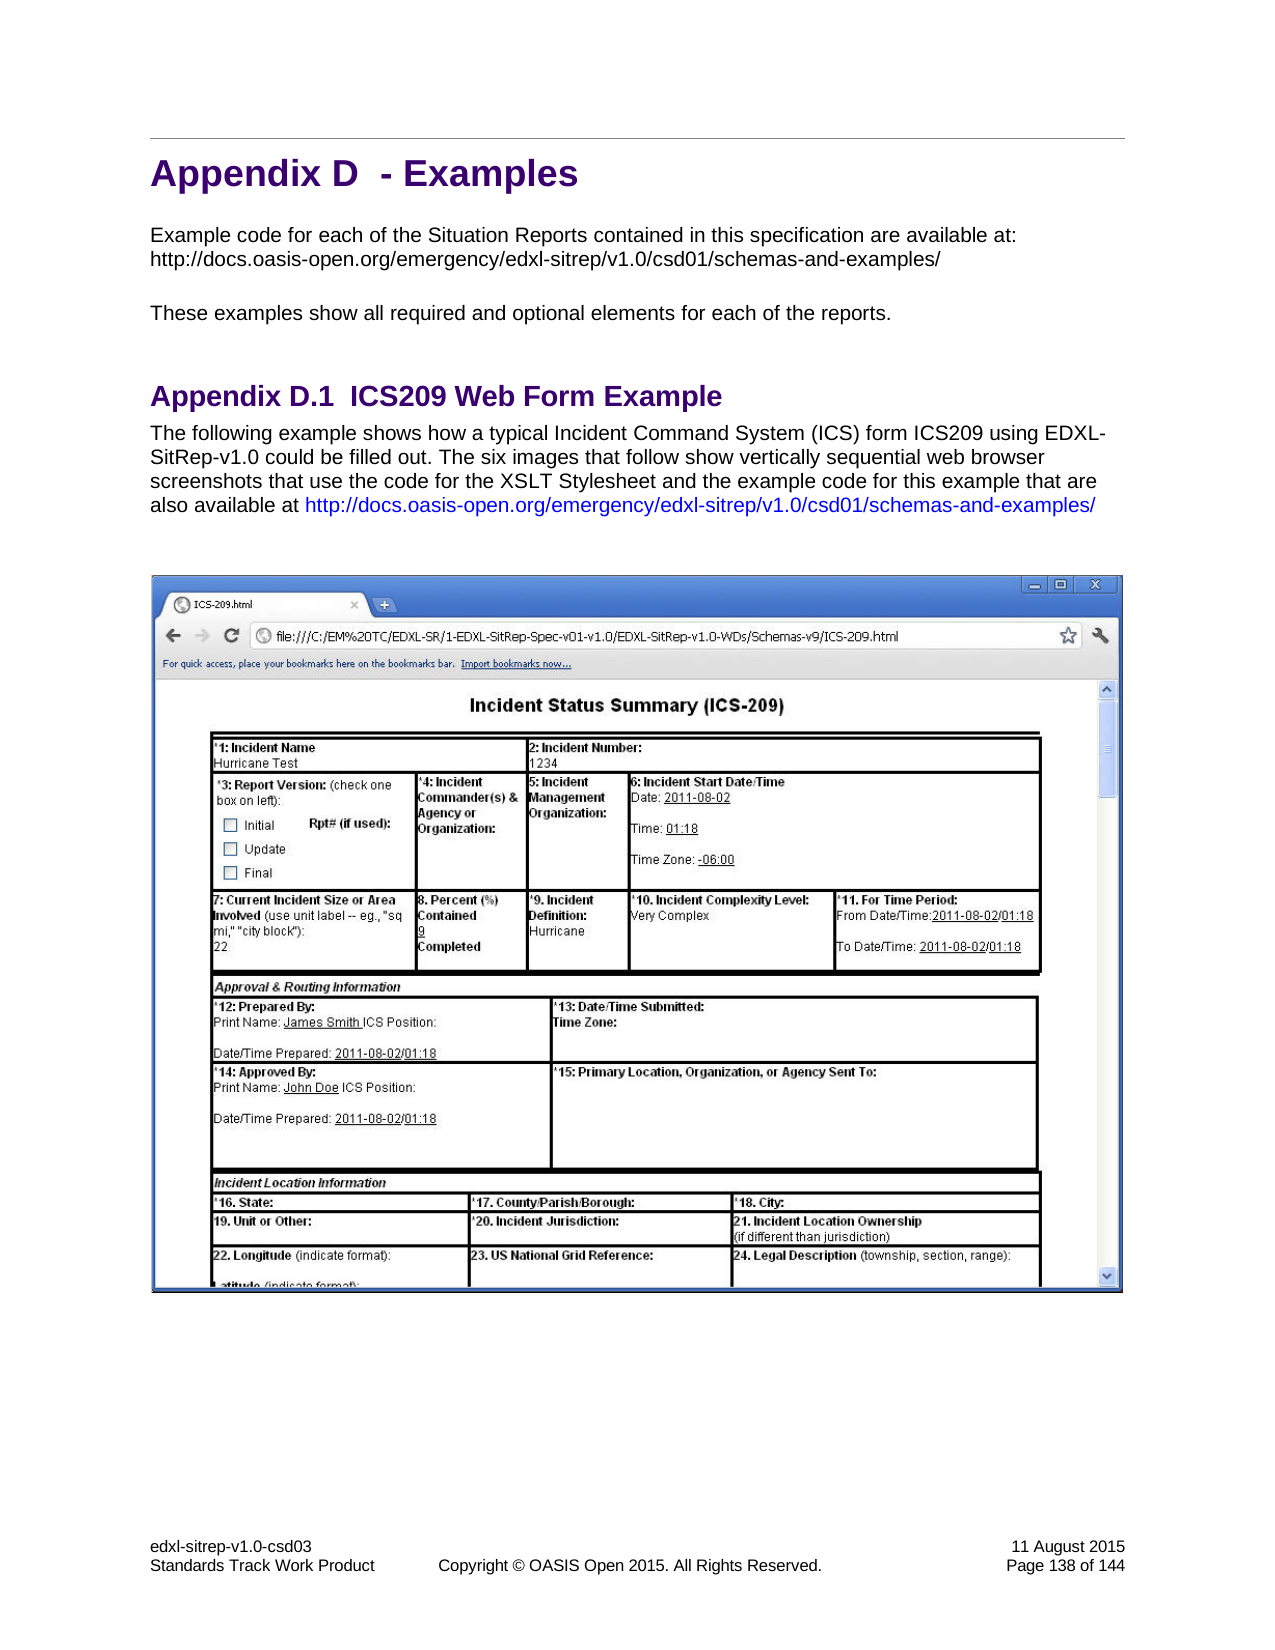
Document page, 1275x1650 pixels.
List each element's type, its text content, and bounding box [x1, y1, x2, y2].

text Example code for each of the Situation Reports contained in this specification are available at: http://docs.oasis-open.org/emergency/edxl-sitrep/v1.0/csd01/schemas-and-examples/ [150, 223, 1125, 271]
subtitle ICS209 Web Form Example [150, 379, 1125, 412]
picture [151, 575, 1123, 1293]
text The following example shows how a typical Incident Command System (ICS) form ICS209 using EDXL-SitRep-v1.0 could be filled out. The six images that follow show vertically sequential web browser screenshots that use the code for the XSLT Stylesheet and the example code for this example that are also available at http://docs.oasis-open.org/emergency/edxl-sitrep/v1.0/csd01/schemas-and-examples/ [150, 421, 1125, 517]
subtitle - Examples [150, 139, 1125, 194]
text These examples show all required and optional elements for each of the reports. [150, 300, 1125, 324]
